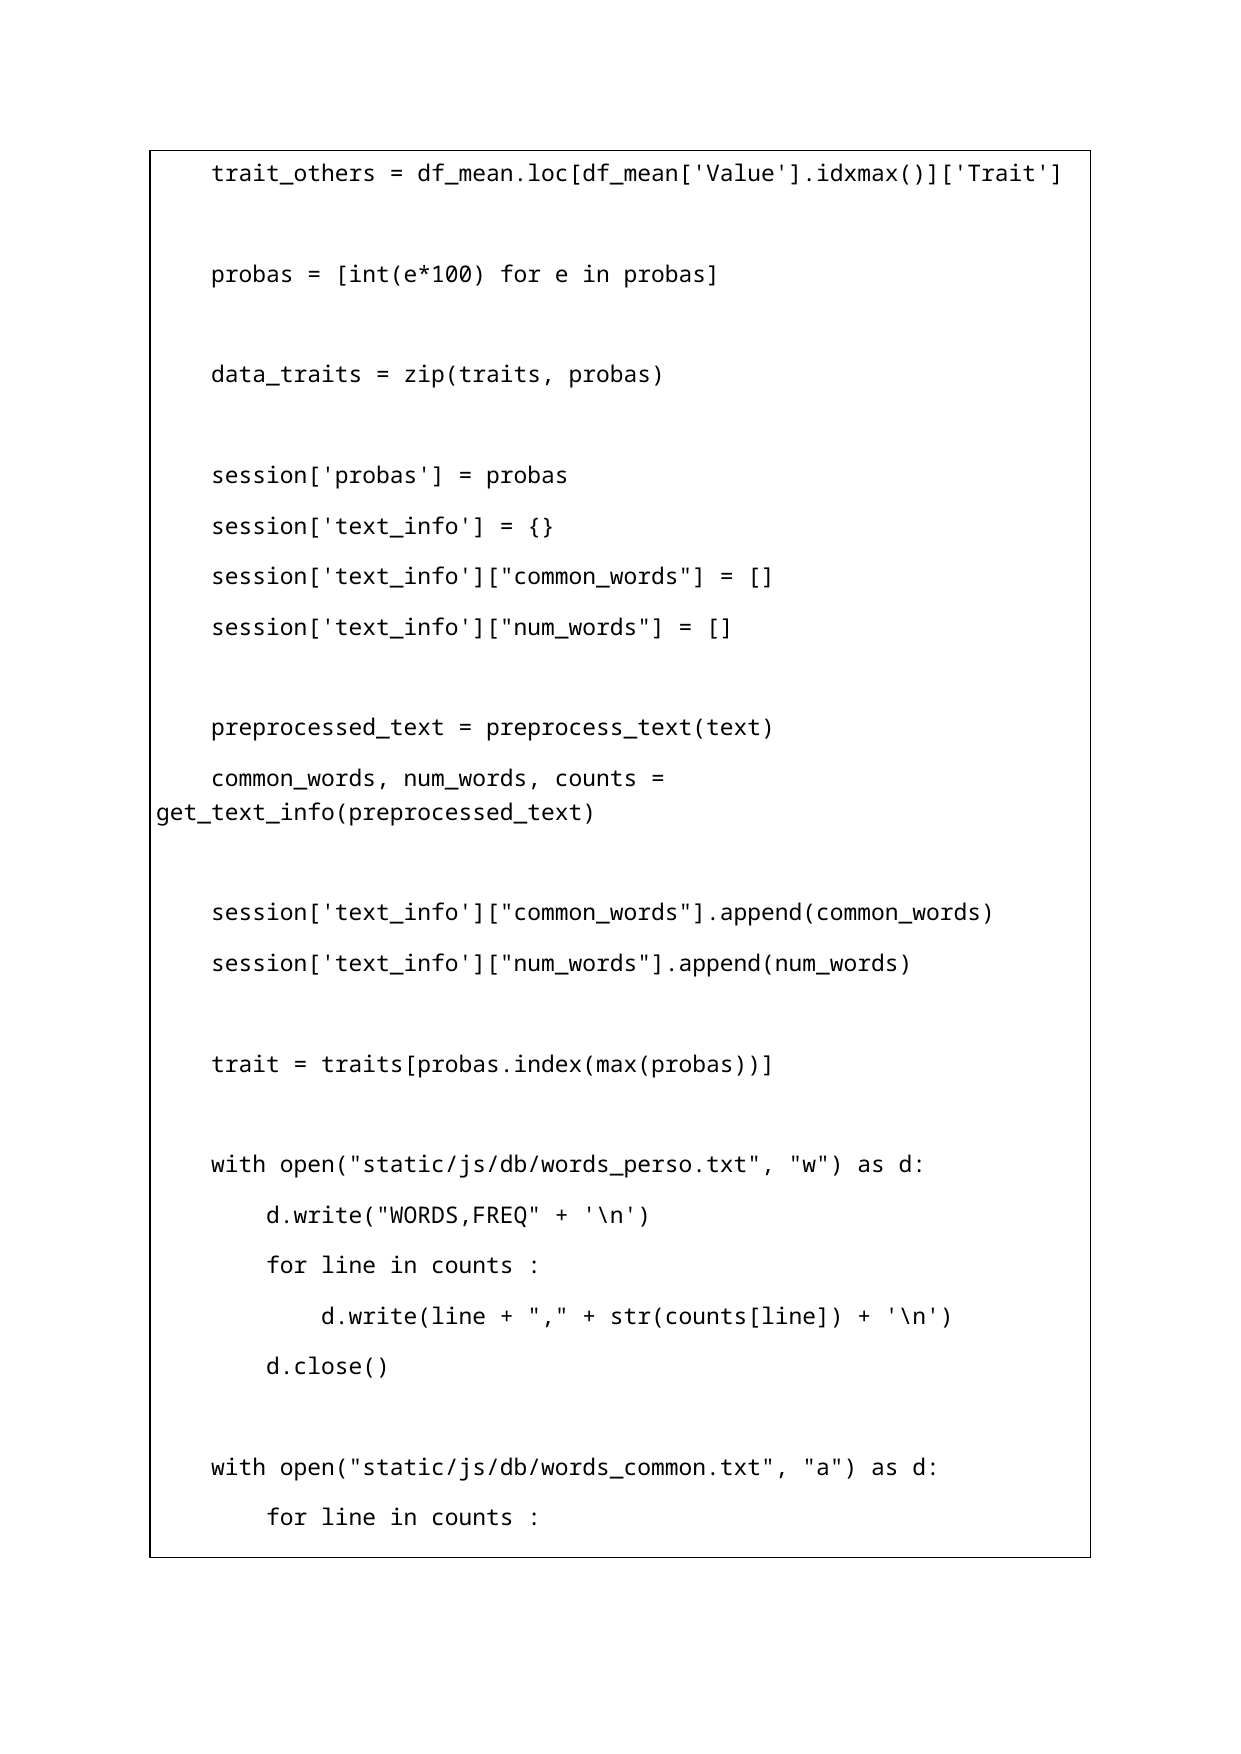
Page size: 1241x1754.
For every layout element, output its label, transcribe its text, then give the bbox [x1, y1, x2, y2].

table_header trait_others = df_mean.loc[df_mean['Value'].idxmax()]['Trait'] probas = [int(e*100) for e in probas] data_traits = zip(traits, probas) session['probas'] = probas session['text_info'] = {} session['text_info']["common_words"] = [] session['text_info']["num_words"] = [] preprocessed_text = preprocess_text(text) common_words, num_words, counts = get_text_info(preprocessed_text) session['text_info']["common_words"].append(common_words) session['text_info']["num_words"].append(num_words) trait = traits[probas.index(max(probas))] with open("static/js/db/words_perso.txt", "w") as d: d.write("WORDS,FREQ" + '\n') for line in counts : d.write(line + "," + str(counts[line]) + '\n') d.close() with open("static/js/db/words_common.txt", "a") as d: for line in counts : [151, 151, 1090, 1557]
